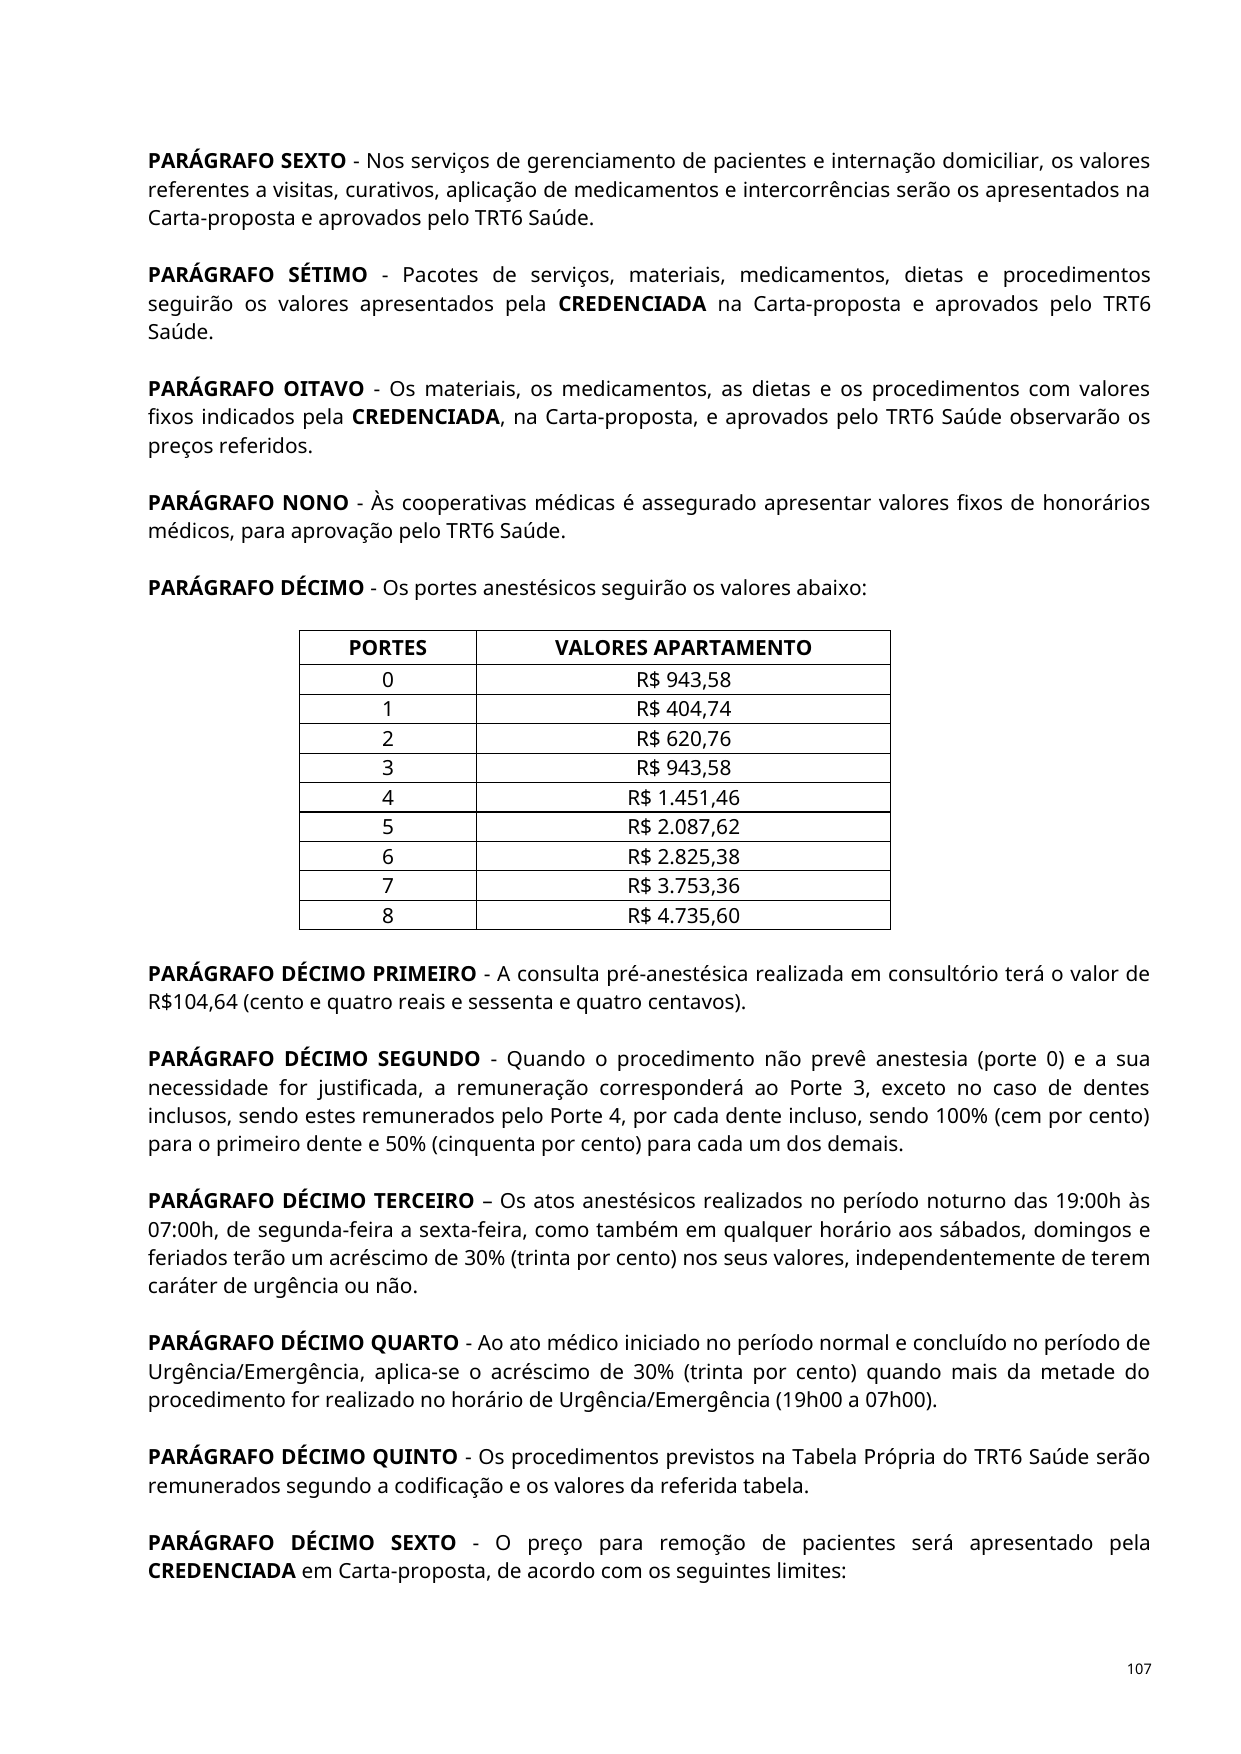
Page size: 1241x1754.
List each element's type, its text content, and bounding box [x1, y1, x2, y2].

text PARÁGRAFO DÉCIMO SEXTO - O preço para remoção de pacientes será apresentado pela CREDENCIADA em Carta-proposta, de acordo com os seguintes limites: [148, 1528, 1152, 1584]
text PARÁGRAFO DÉCIMO QUARTO - Ao ato médico iniciado no período normal e concluído no período de Urgência/Emergência, aplica-se o acréscimo de 30% (trinta por cento) quando mais da metade do procedimento for realizado no horário de Urgência/Emergência (19h00 a 07h00). [148, 1328, 1152, 1414]
table_cell 7 [300, 871, 476, 900]
table_cell R$ 2.825,38 [477, 842, 890, 870]
table_cell 4 [300, 783, 476, 811]
table_cell 0 [300, 665, 476, 693]
table_cell 6 [300, 842, 476, 870]
text PARÁGRAFO DÉCIMO - Os portes anestésicos seguirão os valores abaixo: [148, 573, 1152, 602]
table_cell 2 [300, 724, 476, 752]
table_cell R$ 943,58 [477, 665, 890, 693]
table_cell R$ 1.451,46 [477, 783, 890, 811]
table_cell R$ 4.735,60 [477, 901, 890, 929]
table_cell 8 [300, 901, 476, 929]
table_header PORTES [300, 631, 476, 664]
text PARÁGRAFO SÉTIMO - Pacotes de serviços, materiais, medicamentos, dietas e procedimentos seguirão os valores apresentados pela CREDENCIADA na Carta-proposta e aprovados pelo TRT6 Saúde. [148, 260, 1152, 346]
table_cell 1 [300, 695, 476, 723]
table_cell 3 [300, 754, 476, 782]
text PARÁGRAFO OITAVO - Os materiais, os medicamentos, as dietas e os procedimentos com valores fixos indicados pela CREDENCIADA, na Carta-proposta, e aprovados pelo TRT6 Saúde observarão os preços referidos. [148, 374, 1152, 459]
text PARÁGRAFO NONO - Às cooperativas médicas é assegurado apresentar valores fixos de honorários médicos, para aprovação pelo TRT6 Saúde. [148, 488, 1152, 545]
table_cell R$ 2.087,62 [477, 813, 890, 841]
text PARÁGRAFO DÉCIMO PRIMEIRO - A consulta pré-anestésica realizada em consultório terá o valor de R$104,64 (cento e quatro reais e sessenta e quatro centavos). [148, 959, 1152, 1016]
table_header VALORES APARTAMENTO [477, 631, 890, 664]
table_cell 5 [300, 813, 476, 841]
table_cell R$ 3.753,36 [477, 871, 890, 900]
text PARÁGRAFO DÉCIMO TERCEIRO – Os atos anestésicos realizados no período noturno das 19:00h às 07:00h, de segunda-feira a sexta-feira, como também em qualquer horário aos sábados, domingos e feriados terão um acréscimo de 30% (trinta por cento) nos seus valores, independentemente de terem caráter de urgência ou não. [148, 1186, 1152, 1300]
table_cell R$ 620,76 [477, 724, 890, 752]
text PARÁGRAFO SEXTO - Nos serviços de gerenciamento de pacientes e internação domiciliar, os valores referentes a visitas, curativos, aplicação de medicamentos e intercorrências serão os apresentados na Carta-proposta e aprovados pelo TRT6 Saúde. [148, 147, 1152, 232]
text PARÁGRAFO DÉCIMO SEGUNDO - Quando o procedimento não prevê anestesia (porte 0) e a sua necessidade for justificada, a remuneração corresponderá ao Porte 3, exceto no caso de dentes inclusos, sendo estes remunerados pelo Porte 4, por cada dente incluso, sendo 100% (cem por cento) para o primeiro dente e 50% (cinquenta por cento) para cada um dos demais. [148, 1044, 1152, 1158]
text PARÁGRAFO DÉCIMO QUINTO - Os procedimentos previstos na Tabela Própria do TRT6 Saúde serão remunerados segundo a codificação e os valores da referida tabela. [148, 1442, 1152, 1499]
table_cell R$ 943,58 [477, 754, 890, 782]
table_cell R$ 404,74 [477, 695, 890, 723]
